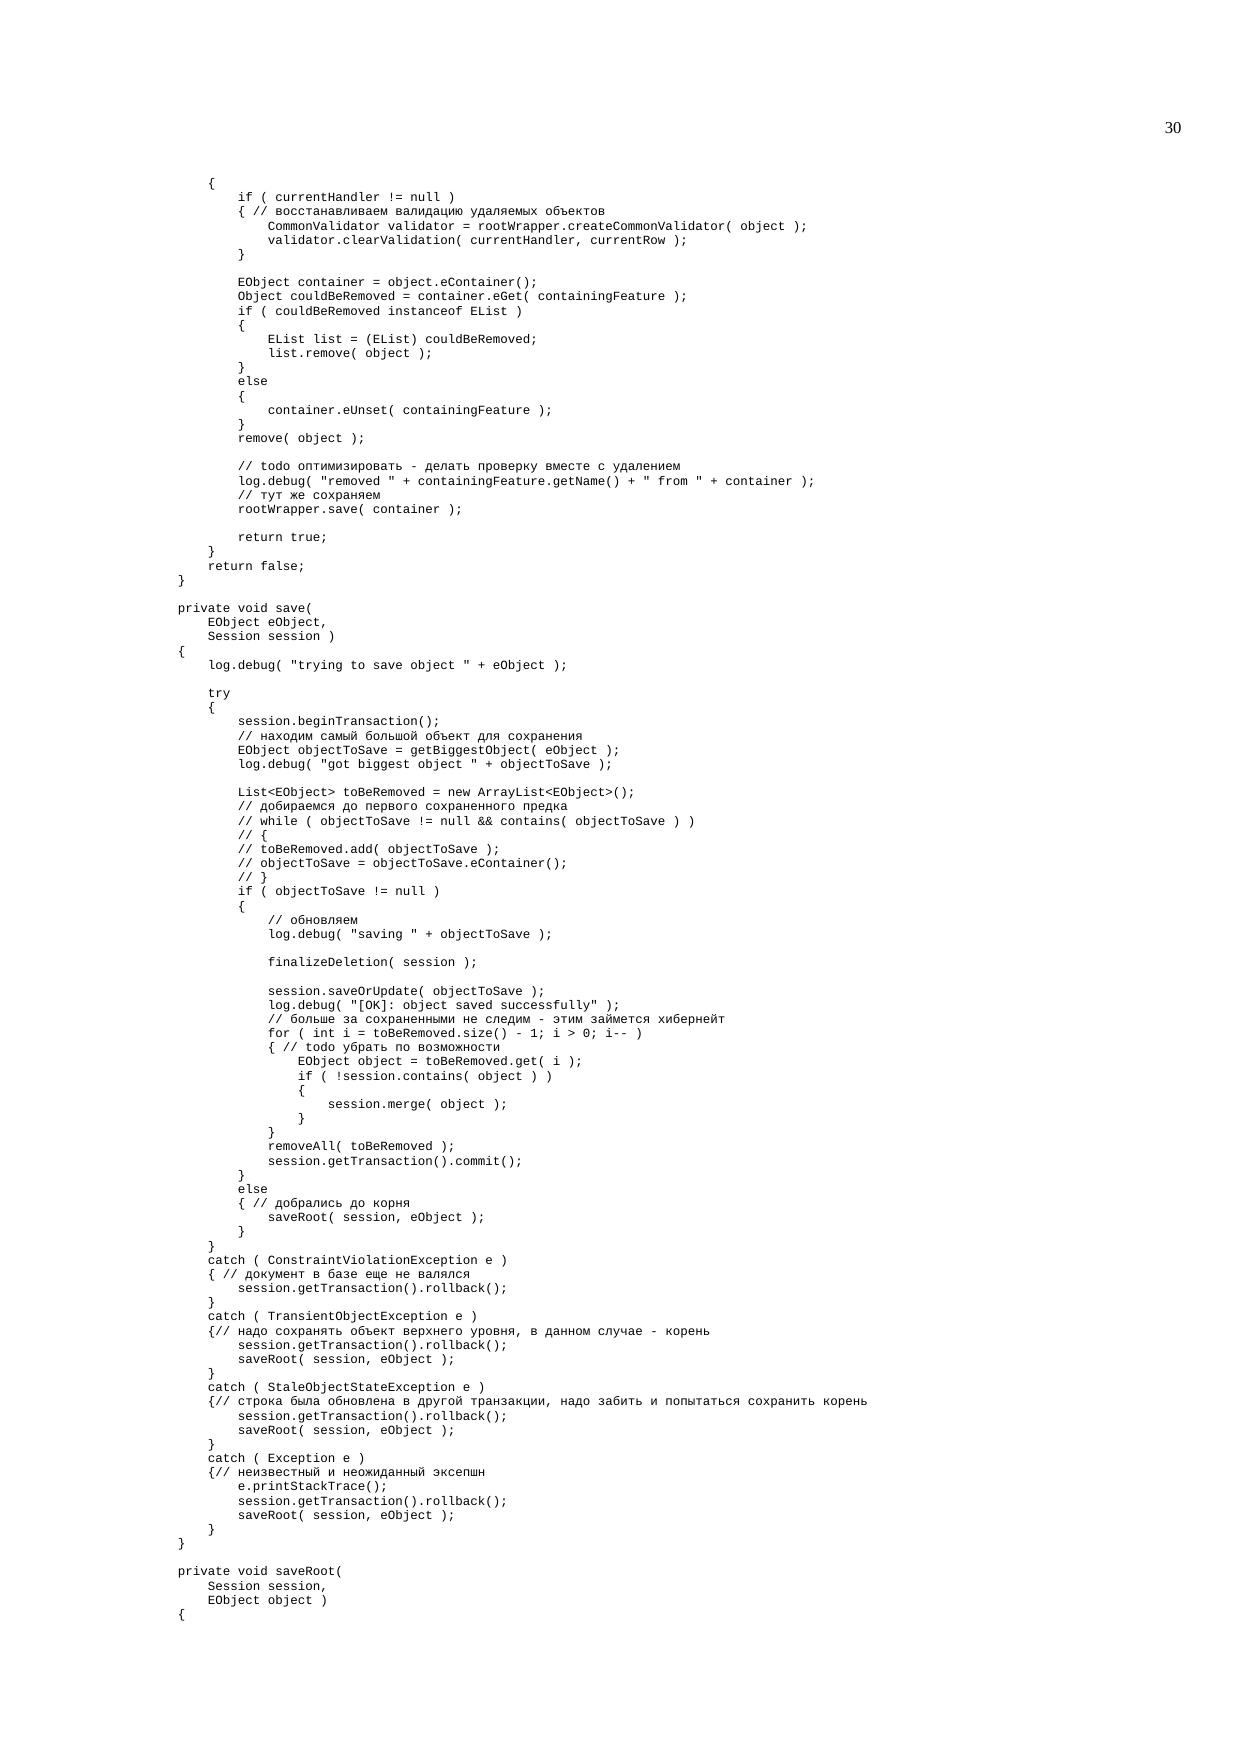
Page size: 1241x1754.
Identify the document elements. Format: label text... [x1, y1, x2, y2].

text } [148, 1523, 1181, 1537]
text try [148, 687, 1181, 701]
text else [148, 1183, 1181, 1197]
text { [148, 644, 1181, 659]
text // добираемся до первого сохраненного предка [148, 800, 1181, 814]
text // todo оптимизировать - делать проверку вместе с удалением [148, 460, 1181, 474]
text { // добрались до корня [148, 1197, 1181, 1211]
text } [148, 1367, 1181, 1381]
text // toBeRemoved.add( objectToSave ); [148, 843, 1181, 857]
text rootWrapper.save( container ); [148, 503, 1181, 517]
text } [148, 418, 1181, 432]
text // обновляем [148, 914, 1181, 928]
text log.debug( "trying to save object " + eObject ); [148, 659, 1181, 673]
text log.debug( "got biggest object " + objectToSave ); [148, 758, 1181, 772]
text saveRoot( session, eObject ); [148, 1509, 1181, 1523]
text saveRoot( session, eObject ); [148, 1424, 1181, 1438]
text catch ( TransientObjectException e ) [148, 1310, 1181, 1324]
text private void save( [148, 602, 1181, 616]
text {// надо сохранять объект верхнего уровня, в данном случае - корень [148, 1324, 1181, 1339]
text session.getTransaction().rollback(); [148, 1409, 1181, 1424]
text list.remove( object ); [148, 347, 1181, 361]
text finalizeDeletion( session ); [148, 956, 1181, 970]
text } [148, 1112, 1181, 1126]
text { [148, 319, 1181, 333]
text session.getTransaction().commit(); [148, 1154, 1181, 1169]
text { [148, 389, 1181, 404]
text session.merge( object ); [148, 1098, 1181, 1112]
text { // восстанавливаем валидацию удаляемых объектов [148, 205, 1181, 219]
text // objectToSave = objectToSave.eContainer(); [148, 857, 1181, 871]
text { [148, 177, 1181, 191]
text e.printStackTrace(); [148, 1480, 1181, 1494]
text session.saveOrUpdate( objectToSave ); [148, 984, 1181, 999]
text // while ( objectToSave != null && contains( objectToSave ) ) [148, 814, 1181, 829]
text private void saveRoot( [148, 1565, 1181, 1579]
text } [148, 1537, 1181, 1551]
text saveRoot( session, eObject ); [148, 1211, 1181, 1225]
text } [148, 1225, 1181, 1239]
text {// строка была обновлена в другой транзакции, надо забить и попытаться сохранить корень [148, 1395, 1181, 1409]
text removeAll( toBeRemoved ); [148, 1140, 1181, 1154]
text { [148, 1084, 1181, 1098]
text { [148, 899, 1181, 914]
text } [148, 1296, 1181, 1310]
text log.debug( "[OK]: object saved successfully" ); [148, 999, 1181, 1013]
text container.eUnset( containingFeature ); [148, 404, 1181, 418]
text { [148, 701, 1181, 715]
text validator.clearValidation( currentHandler, currentRow ); [148, 234, 1181, 248]
text if ( !session.contains( object ) ) [148, 1069, 1181, 1084]
text session.getTransaction().rollback(); [148, 1339, 1181, 1353]
text } [148, 574, 1181, 588]
text } [148, 361, 1181, 375]
text session.beginTransaction(); [148, 715, 1181, 729]
text Object couldBeRemoved = container.eGet( containingFeature ); [148, 290, 1181, 304]
text log.debug( "saving " + objectToSave ); [148, 928, 1181, 942]
text EList list = (EList) couldBeRemoved; [148, 333, 1181, 347]
text remove( object ); [148, 432, 1181, 446]
text session.getTransaction().rollback(); [148, 1494, 1181, 1509]
text { // документ в базе еще не валялся [148, 1268, 1181, 1282]
text EObject object ) [148, 1594, 1181, 1608]
text for ( int i = toBeRemoved.size() - 1; i > 0; i-- ) [148, 1027, 1181, 1041]
text Session session ) [148, 630, 1181, 644]
text { [148, 1608, 1181, 1622]
text log.debug( "removed " + containingFeature.getName() + " from " + container ); [148, 474, 1181, 489]
text {// неизвестный и неожиданный эксепшн [148, 1466, 1181, 1480]
text EObject objectToSave = getBiggestObject( eObject ); [148, 744, 1181, 758]
text saveRoot( session, eObject ); [148, 1353, 1181, 1367]
text } [148, 248, 1181, 262]
text // } [148, 871, 1181, 885]
text return true; [148, 531, 1181, 545]
text CommonValidator validator = rootWrapper.createCommonValidator( object ); [148, 219, 1181, 234]
text } [148, 1169, 1181, 1183]
text } [148, 1438, 1181, 1452]
text catch ( ConstraintViolationException e ) [148, 1254, 1181, 1268]
text EObject eObject, [148, 616, 1181, 630]
text catch ( StaleObjectStateException e ) [148, 1381, 1181, 1395]
text { // todo убрать по возможности [148, 1041, 1181, 1055]
text catch ( Exception e ) [148, 1452, 1181, 1466]
text } [148, 1239, 1181, 1254]
text List<EObject> toBeRemoved = new ArrayList<EObject>(); [148, 786, 1181, 800]
text } [148, 1126, 1181, 1140]
text if ( couldBeRemoved instanceof EList ) [148, 304, 1181, 319]
text // тут же сохраняем [148, 489, 1181, 503]
text // { [148, 829, 1181, 843]
text session.getTransaction().rollback(); [148, 1282, 1181, 1296]
text return false; [148, 559, 1181, 574]
text if ( objectToSave != null ) [148, 885, 1181, 899]
text else [148, 375, 1181, 389]
text if ( currentHandler != null ) [148, 191, 1181, 205]
text // больше за сохраненными не следим - этим займется хибернейт [148, 1013, 1181, 1027]
text EObject container = object.eContainer(); [148, 276, 1181, 290]
text // находим самый большой объект для сохранения [148, 729, 1181, 744]
text EObject object = toBeRemoved.get( i ); [148, 1055, 1181, 1069]
text Session session, [148, 1579, 1181, 1594]
text } [148, 545, 1181, 559]
